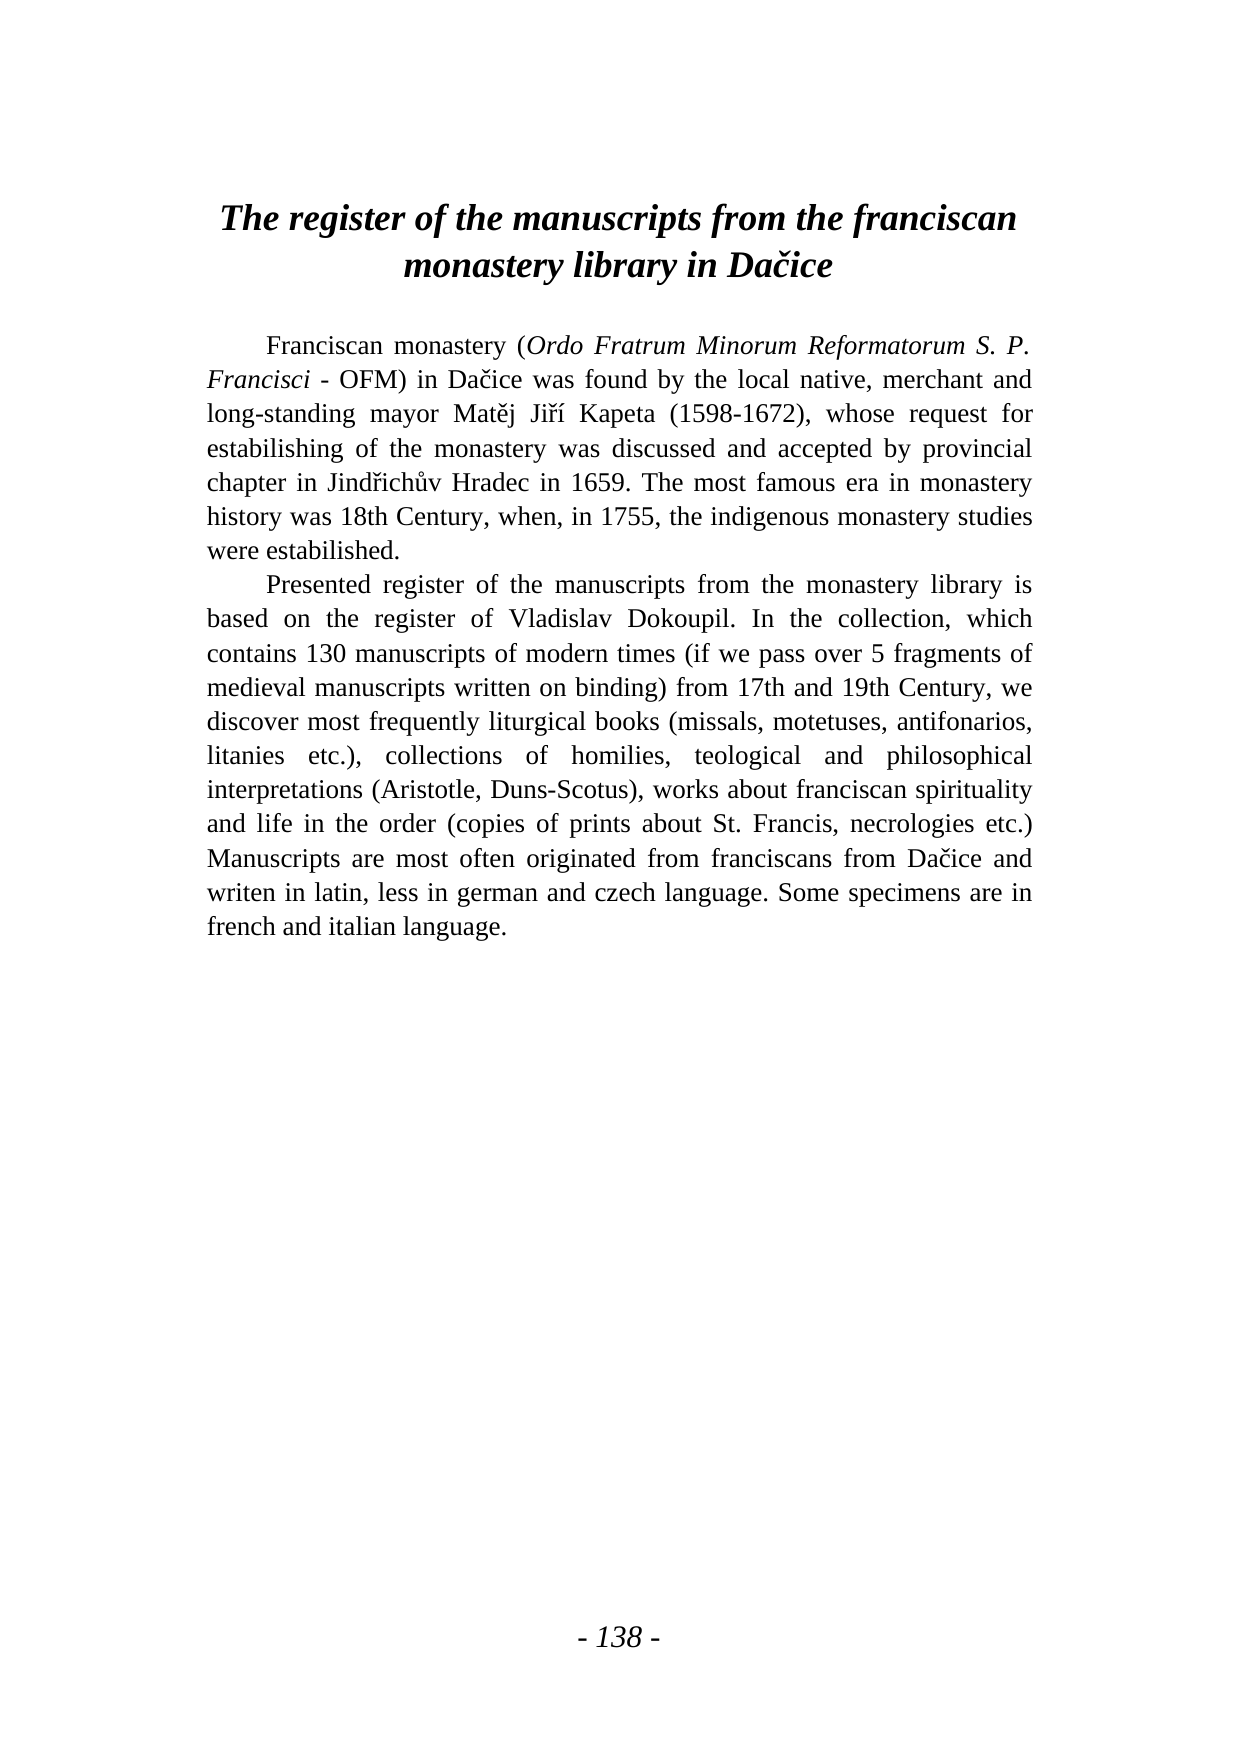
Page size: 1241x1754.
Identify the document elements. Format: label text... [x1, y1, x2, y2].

text The register of the manuscripts from the franciscan monastery library in Dačice [207, 195, 1033, 285]
text Presented register of the manuscripts from the monastery library is based on the register of Vladislav Dokoupil. In the collection, which contains 130 manuscripts of modern times (if we pass over 5 fragments of medieval manuscripts written on binding) from 17th and 19th Century, we discover most frequently liturgical books (missals, motetuses, antifonarios, litanies etc.), collections of homilies, teological and philosophical interpretations (Aristotle, Duns-Scotus), works about franciscan spirituality and life in the order (copies of prints about St. Francis, necrologies etc.) Manuscripts are most often originated from franciscans from Dačice and writen in latin, less in german and czech language. Some specimens are in french and italian language. [207, 568, 1033, 941]
text Franciscan monastery (Ordo Fratrum Minorum Reformatorum S. P. Francisci - OFM) in Dačice was found by the local native, merchant and long-standing mayor Matěj Jiří Kapeta (1598-1672), whose request for estabilishing of the monastery was discussed and accepted by provincial chapter in Jindřichův Hradec in 1659. The most famous era in monastery history was 18th Century, when, in 1755, the indigenous monastery studies were estabilished. [207, 329, 1033, 565]
